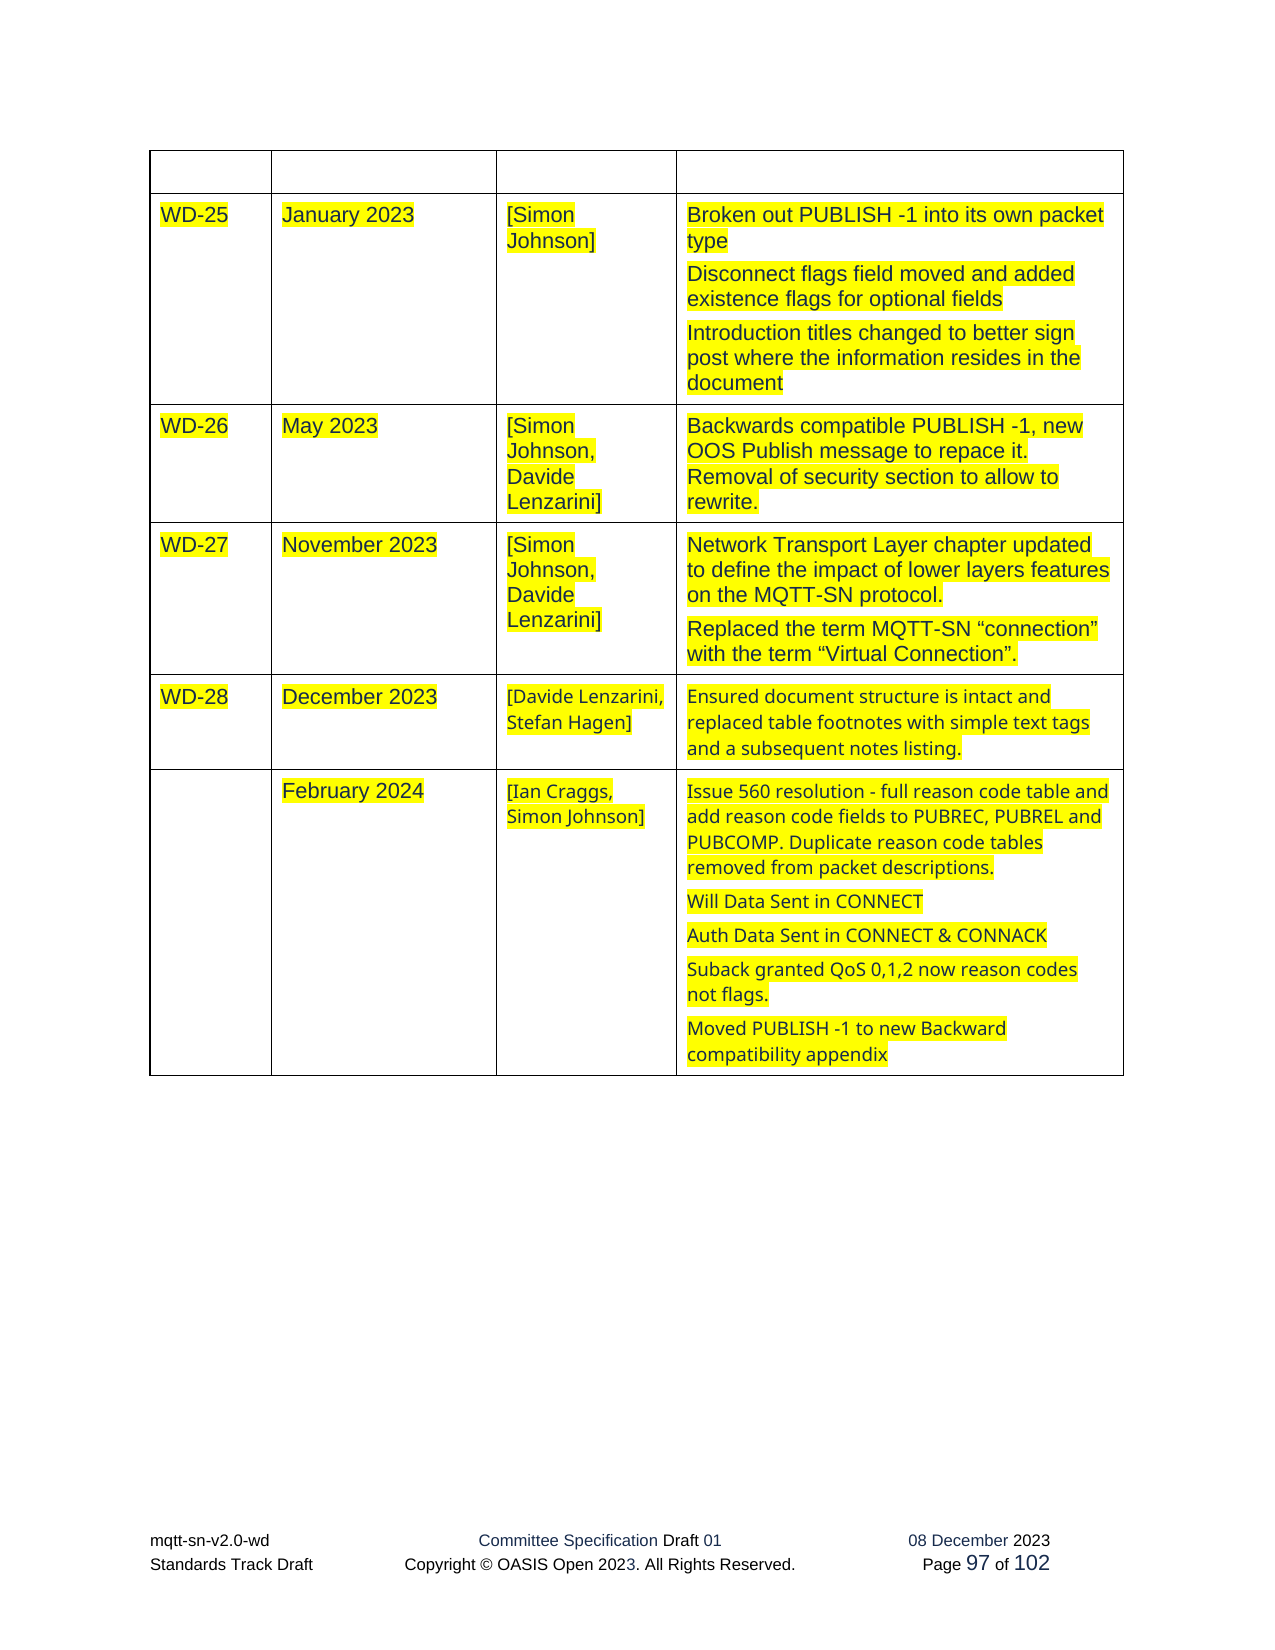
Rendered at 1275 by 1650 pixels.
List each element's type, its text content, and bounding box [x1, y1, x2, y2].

table_cell [Simon Johnson, Davide Lenzarini] [497, 523, 676, 674]
table_cell Broken out PUBLISH -1 into its own packet type Disconnect flags field moved and added existence flags for optional fields Introduction titles changed to better sign post where the information resides in the document [677, 194, 1123, 404]
table_cell Issue 560 resolution - full reason code table and add reason code fields to PUBREC, PUBREL and PUBCOMP. Duplicate reason code tables removed from packet descriptions. Will Data Sent in CONNECT Auth Data Sent in CONNECT & CONNACK Suback granted QoS 0,1,2 now reason codes not flags. Moved PUBLISH -1 to new Backward compatibility appendix [677, 770, 1123, 1075]
table_cell WD-28 [151, 675, 271, 769]
table_cell [151, 770, 271, 1075]
table_cell [Davide Lenzarini, Stefan Hagen] [497, 675, 676, 769]
table_cell WD-25 [151, 194, 271, 404]
table_cell January 2023 [272, 194, 496, 404]
table_cell May 2023 [272, 405, 496, 522]
table_cell [Simon Johnson] [497, 194, 676, 404]
table_cell Ensured document structure is intact and replaced table footnotes with simple text tags and a subsequent notes listing. [677, 675, 1123, 769]
table_cell [677, 151, 1123, 193]
table_cell February 2024 [272, 770, 496, 1075]
table_cell Backwards compatible PUBLISH -1, new OOS Publish message to repace it. Removal of security section to allow to rewrite. [677, 405, 1123, 522]
table_cell [Ian Craggs, Simon Johnson] [497, 770, 676, 1075]
table_cell December 2023 [272, 675, 496, 769]
table_cell WD-27 [151, 523, 271, 674]
table_cell [272, 151, 496, 193]
table_cell WD-26 [151, 405, 271, 522]
table_cell [151, 151, 271, 193]
table_cell Network Transport Layer chapter updated to define the impact of lower layers features on the MQTT-SN protocol. Replaced the term MQTT-SN “connection” with the term “Virtual Connection”. [677, 523, 1123, 674]
table_cell [Simon Johnson, Davide Lenzarini] [497, 405, 676, 522]
table_cell November 2023 [272, 523, 496, 674]
table_cell [497, 151, 676, 193]
